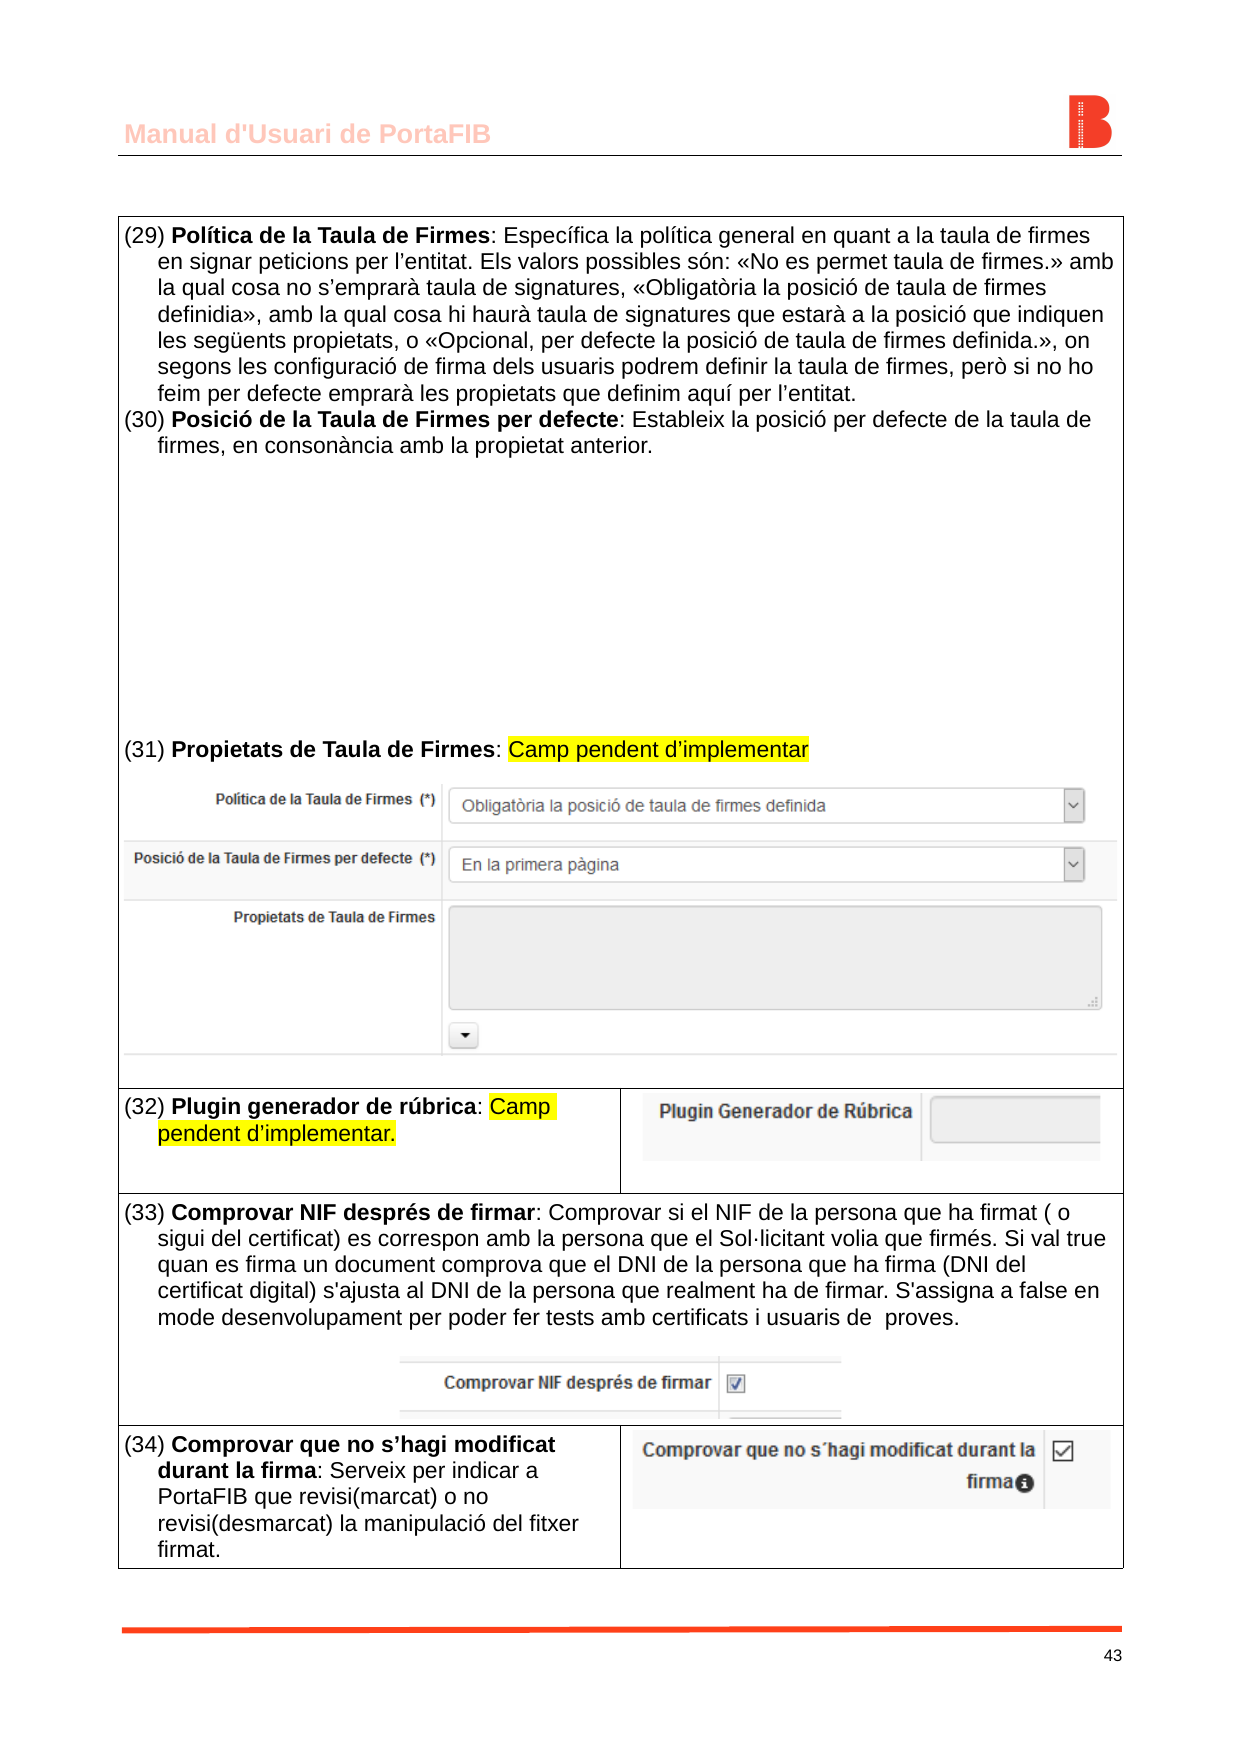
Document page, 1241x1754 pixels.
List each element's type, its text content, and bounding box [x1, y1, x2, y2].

picture [399, 1356, 842, 1419]
table_cell Política de la Taula de Firmes: Específica la política general en quant a la taula de firmes en signar peticions per l’entitat. Els valors possibles són: «No es permet taula de firmes.» amb la qual cosa no s’emprarà taula de signatures, «Obligatòria la posició de taula de firmes definidia», amb la qual cosa hi haurà taula de signatures que estarà a la posició que indiquen les següents propietats, o «Opcional, per defecte la posició de taula de firmes definida.», on segons les configuració de firma dels usuaris podrem definir la taula de firmes, però si no ho feim per defecte emprarà les propietats que definim aquí per l’entitat. Posició de la Taula de Firmes per defecte: Estableix la posició per defecte de la taula de firmes, en consonància amb la propietat anterior. Propietats de Taula de Firmes: Camp pendent d’implementar [119, 217, 1123, 1087]
table_cell [621, 1426, 1123, 1568]
table_cell Plugin generador de rúbrica: Camp pendent d’implementar. [119, 1089, 620, 1193]
picture [642, 1093, 1101, 1161]
table_cell [621, 1089, 1123, 1193]
table_cell Comprovar que no s’hagi modificat durant la firma: Serveix per indicar a PortaFIB que revisi(marcat) o no revisi(desmarcat) la manipulació del fitxer firmat. [119, 1426, 620, 1568]
picture [632, 1430, 1111, 1509]
picture [123, 784, 1118, 1056]
table_cell Comprovar NIF després de firmar: Comprovar si el NIF de la persona que ha firmat ( o sigui del certificat) es correspon amb la persona que el Sol·licitant volia que firmés. Si val true quan es firma un document comprova que el DNI de la persona que ha firma (DNI del certificat digital) s'ajusta al DNI de la persona que realment ha de firmar. S'assigna a false en mode desenvolupament per poder fer tests amb certificats i usuaris de proves. [119, 1194, 1123, 1425]
picture [1063, 94, 1117, 150]
